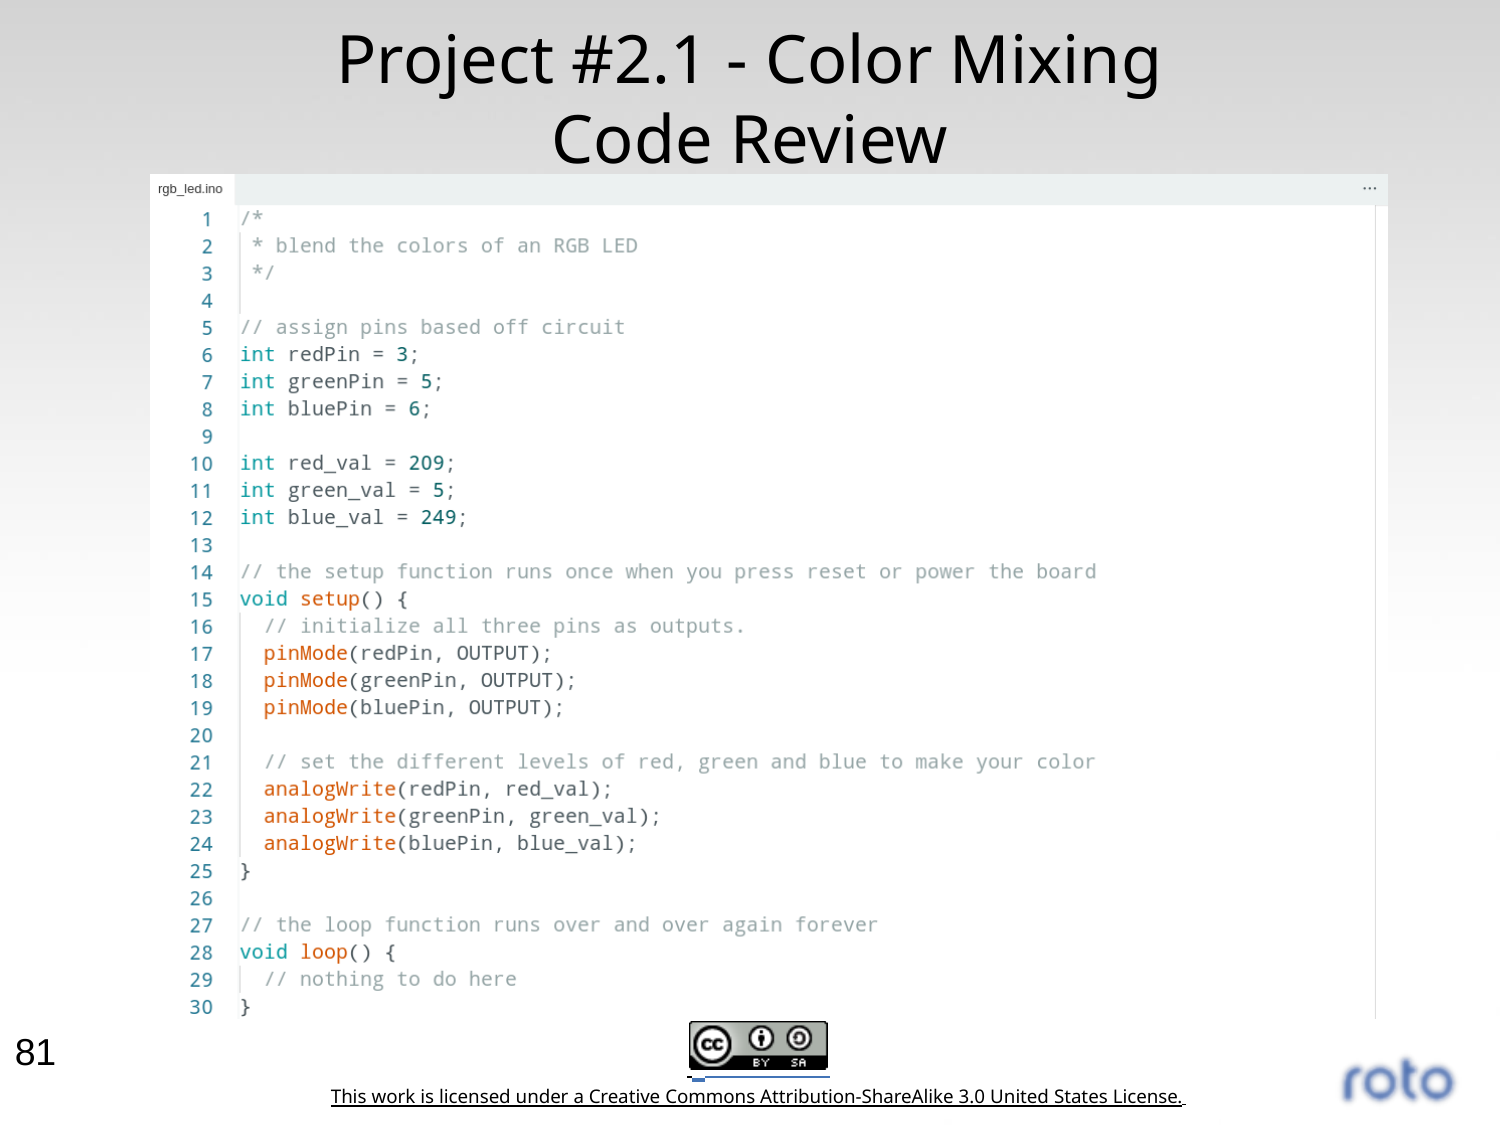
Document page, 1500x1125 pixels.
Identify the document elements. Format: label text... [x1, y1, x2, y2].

picture [0, 0, 1500, 1125]
title Project #2.1 - Color Mixing Code Review [112, 2, 1388, 190]
